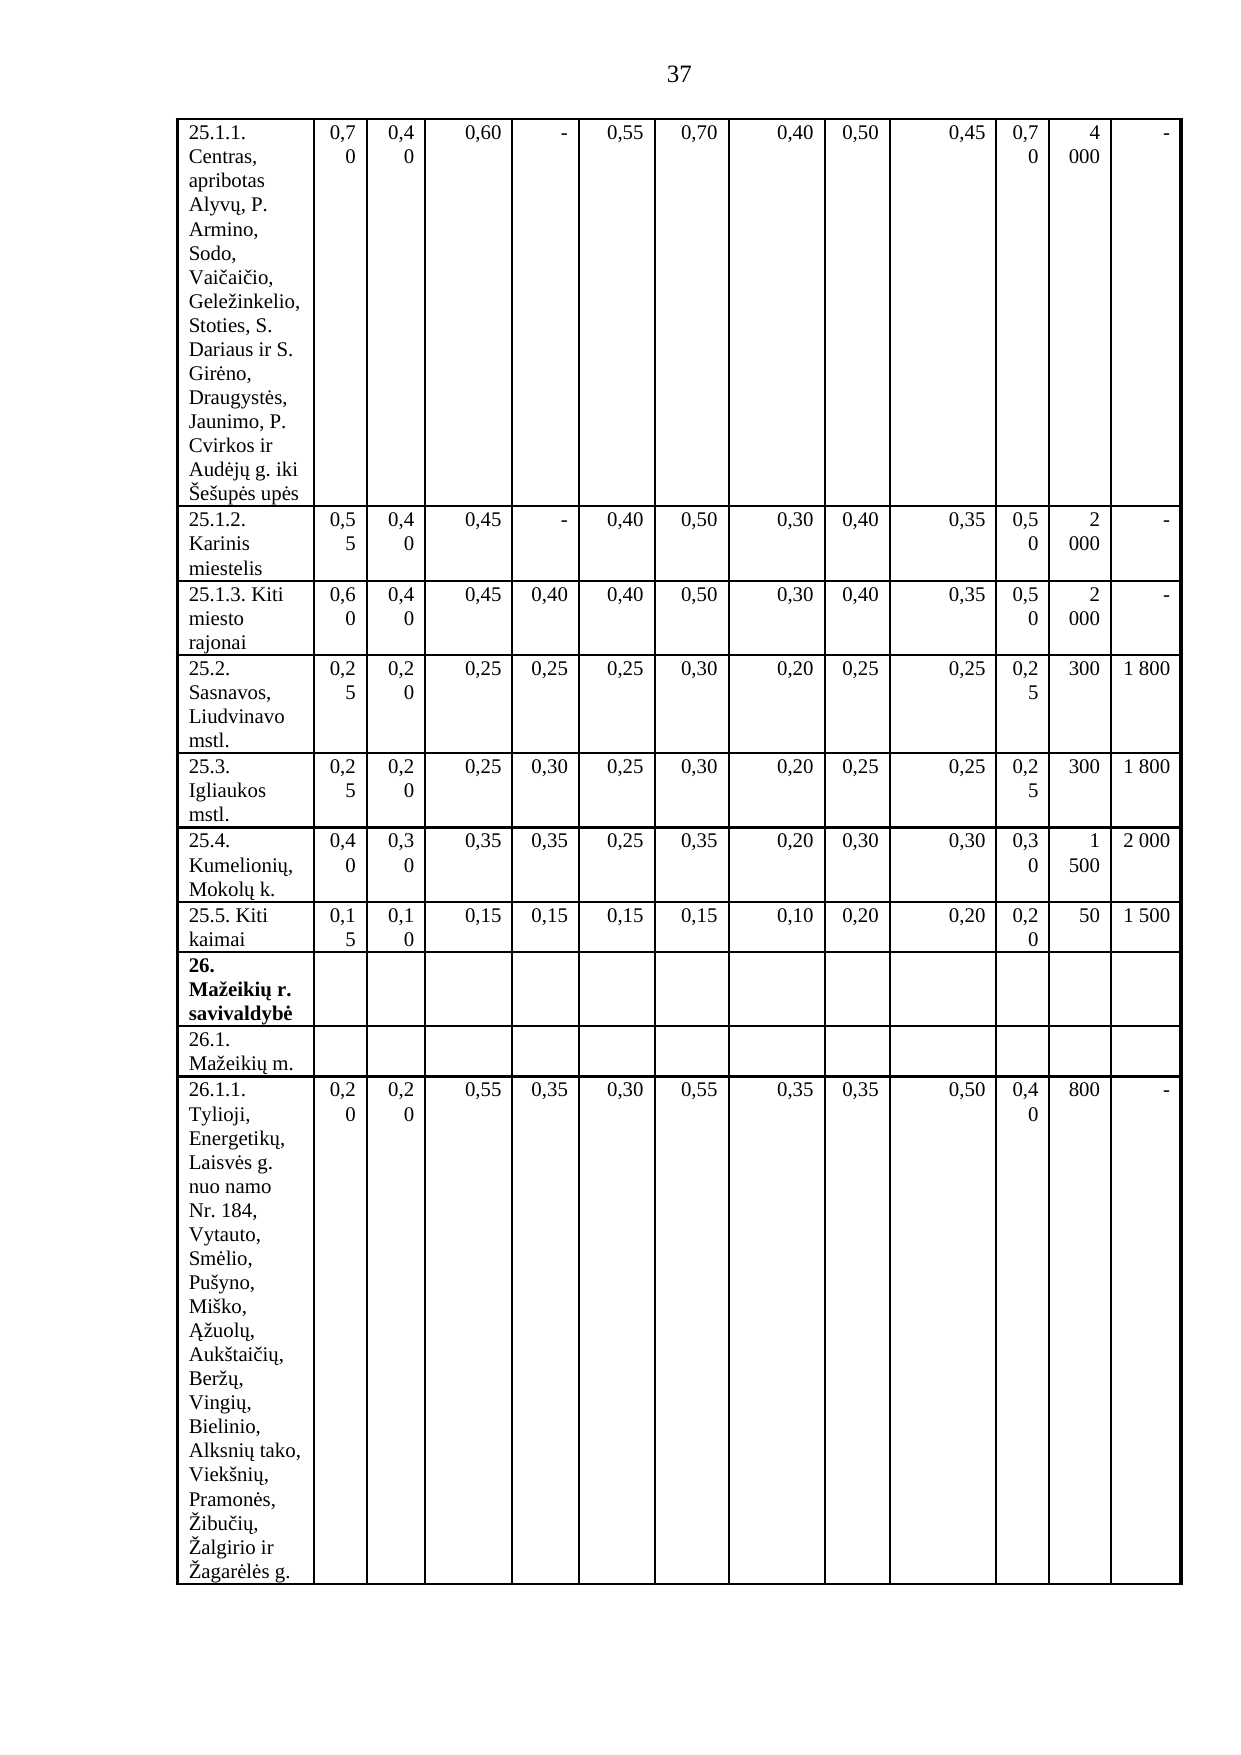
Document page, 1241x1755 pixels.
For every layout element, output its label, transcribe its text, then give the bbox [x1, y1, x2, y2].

table_cell 25.5. Kiti kaimai [179, 903, 313, 951]
table_cell 25.3. Igliaukos mstl. [179, 754, 313, 826]
table_cell 0,25 [426, 754, 511, 826]
table_cell 0,25 [826, 754, 889, 826]
table_cell [1112, 953, 1179, 1025]
table_cell 0,35 [426, 829, 511, 901]
table_cell 0,20 [826, 903, 889, 951]
table_cell 0,30 [656, 754, 728, 826]
table_cell - [1112, 507, 1179, 579]
table_cell 300 [1050, 656, 1110, 752]
table_cell 0,40 [368, 120, 424, 505]
table_cell 2 000 [1112, 829, 1179, 901]
table_cell 0,25 [580, 656, 654, 752]
table_cell 0,30 [891, 829, 995, 901]
table_cell 0,25 [826, 656, 889, 752]
table_cell [730, 1027, 824, 1075]
table_cell 1 800 [1112, 754, 1179, 826]
table_cell - [1112, 1078, 1179, 1583]
table_cell 25.1.2. Karinis miestelis [179, 507, 313, 579]
table_cell [656, 953, 728, 1025]
table_cell 0,40 [368, 507, 424, 579]
table_cell 0,55 [580, 120, 654, 505]
table_cell 2 000 [1050, 507, 1110, 579]
table_cell 0,20 [730, 754, 824, 826]
table_cell 25.1.3. Kiti miesto rajonai [179, 582, 313, 654]
table_cell [315, 953, 366, 1025]
table_cell 0,20 [730, 656, 824, 752]
table_cell 25.4. Kumelionių, Mokolų k. [179, 829, 313, 901]
table_cell 0,20 [730, 829, 824, 901]
table_cell 0,15 [513, 903, 578, 951]
table_cell 0,30 [730, 582, 824, 654]
table_cell [513, 1027, 578, 1075]
table_cell [997, 1027, 1048, 1075]
table_cell 0,30 [730, 507, 824, 579]
table_cell 0,20 [315, 1078, 366, 1583]
table_cell 0,15 [656, 903, 728, 951]
table_cell 0,60 [426, 120, 511, 505]
table_cell [656, 1027, 728, 1075]
table_cell 0,20 [368, 1078, 424, 1583]
table_cell [368, 953, 424, 1025]
table_cell 0,55 [426, 1078, 511, 1583]
table_cell 26.1.1. Tylioji, Energetikų, Laisvės g. nuo namo Nr. 184, Vytauto, Smėlio, Pušyno, Miško, Ąžuolų, Aukštaičių, Beržų, Vingių, Bielinio, Alksnių tako, Viekšnių, Pramonės, Žibučių, Žalgirio ir Žagarėlės g. [179, 1078, 313, 1583]
table_cell 0,20 [368, 656, 424, 752]
table_cell 0,30 [580, 1078, 654, 1583]
table_cell [891, 953, 995, 1025]
table_cell 0,50 [826, 120, 889, 505]
table_cell 0,30 [513, 754, 578, 826]
table_cell 0,40 [368, 582, 424, 654]
table_cell 0,20 [891, 903, 995, 951]
table_cell 0,55 [656, 1078, 728, 1583]
table_cell 0,40 [997, 1078, 1048, 1583]
table_cell [513, 953, 578, 1025]
table_cell - [513, 120, 578, 505]
table_cell 0,30 [656, 656, 728, 752]
table_cell [426, 1027, 511, 1075]
table_cell - [513, 507, 578, 579]
table_cell 0,20 [368, 754, 424, 826]
table_cell 0,70 [656, 120, 728, 505]
table_cell 800 [1050, 1078, 1110, 1583]
table_cell 0,40 [826, 507, 889, 579]
table_cell 0,40 [580, 507, 654, 579]
table_cell 0,25 [997, 656, 1048, 752]
table_cell [997, 953, 1048, 1025]
table_cell 0,25 [426, 656, 511, 752]
table_cell 0,70 [315, 120, 366, 505]
table_cell [1050, 1027, 1110, 1075]
table_cell 25.2. Sasnavos, Liudvinavo mstl. [179, 656, 313, 752]
table_cell [826, 953, 889, 1025]
table_cell - [1112, 582, 1179, 654]
table_cell 0,45 [426, 582, 511, 654]
table_cell 0,20 [997, 903, 1048, 951]
table_cell 0,30 [997, 829, 1048, 901]
table_cell [426, 953, 511, 1025]
table_cell 0,35 [730, 1078, 824, 1583]
table_cell 0,35 [891, 507, 995, 579]
table_cell 26.1. Mažeikių m. [179, 1027, 313, 1075]
table_cell 0,40 [315, 829, 366, 901]
table_cell 0,50 [997, 507, 1048, 579]
table_cell 0,60 [315, 582, 366, 654]
table_cell 0,10 [368, 903, 424, 951]
table_cell 0,25 [891, 656, 995, 752]
table_cell 0,25 [315, 754, 366, 826]
table_cell - [1112, 120, 1179, 505]
table_cell [1050, 953, 1110, 1025]
table_cell 0,25 [580, 754, 654, 826]
table_cell 0,25 [997, 754, 1048, 826]
table_cell 0,35 [513, 829, 578, 901]
table_cell [891, 1027, 995, 1075]
table_cell 50 [1050, 903, 1110, 951]
table_cell [315, 1027, 366, 1075]
table_cell 0,50 [656, 582, 728, 654]
table_cell [730, 953, 824, 1025]
table_cell 0,40 [580, 582, 654, 654]
table_cell 0,10 [730, 903, 824, 951]
table_cell 0,15 [315, 903, 366, 951]
table_cell 0,15 [580, 903, 654, 951]
table_cell 0,30 [368, 829, 424, 901]
table_cell 0,15 [426, 903, 511, 951]
table_cell 1 500 [1050, 829, 1110, 901]
table_cell 0,25 [580, 829, 654, 901]
table_cell 0,70 [997, 120, 1048, 505]
table_cell [1112, 1027, 1179, 1075]
table_cell 0,35 [826, 1078, 889, 1583]
table_cell 26. Mažeikių r. savivaldybė [179, 953, 313, 1025]
table_cell 0,50 [997, 582, 1048, 654]
table_cell [580, 953, 654, 1025]
table_cell [580, 1027, 654, 1075]
table_cell 1 800 [1112, 656, 1179, 752]
table_cell 4 000 [1050, 120, 1110, 505]
table_cell 25.1.1. Centras, apribotas Alyvų, P. Armino, Sodo, Vaičaičio, Geležinkelio, Stoties, S. Dariaus ir S. Girėno, Draugystės, Jaunimo, P. Cvirkos ir Audėjų g. iki Šešupės upės [179, 120, 313, 505]
table_cell 0,25 [891, 754, 995, 826]
table_cell 0,40 [513, 582, 578, 654]
table_cell 0,35 [513, 1078, 578, 1583]
table_cell 0,25 [513, 656, 578, 752]
table_cell 0,50 [891, 1078, 995, 1583]
table_cell 0,55 [315, 507, 366, 579]
table_cell 1 500 [1112, 903, 1179, 951]
table_cell 2 000 [1050, 582, 1110, 654]
table_cell [826, 1027, 889, 1075]
table_cell [368, 1027, 424, 1075]
table_cell 0,45 [426, 507, 511, 579]
table_cell 0,50 [656, 507, 728, 579]
table_cell 0,35 [656, 829, 728, 901]
table_cell 300 [1050, 754, 1110, 826]
table_cell 0,45 [891, 120, 995, 505]
table_cell 0,40 [730, 120, 824, 505]
table_cell 0,40 [826, 582, 889, 654]
table_cell 0,25 [315, 656, 366, 752]
table_cell 0,30 [826, 829, 889, 901]
table_cell 0,35 [891, 582, 995, 654]
